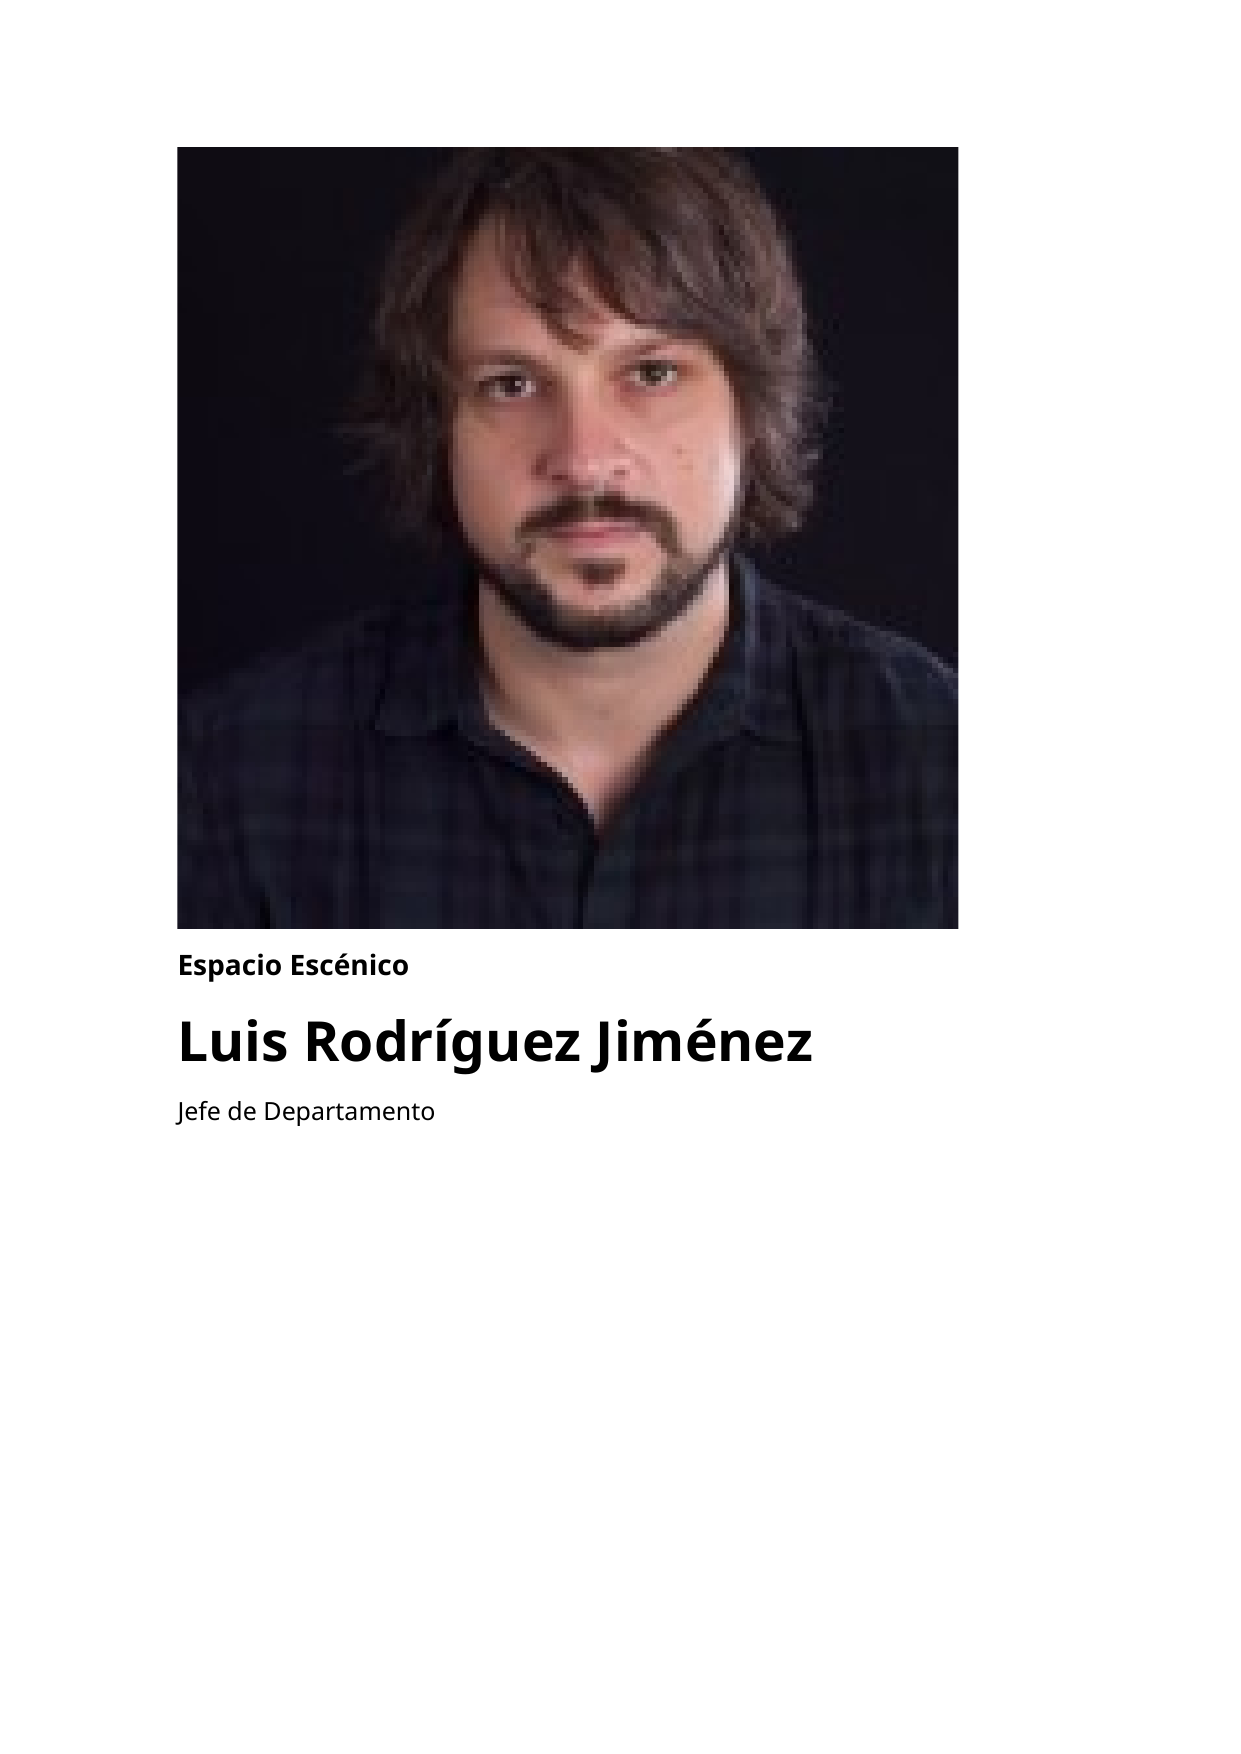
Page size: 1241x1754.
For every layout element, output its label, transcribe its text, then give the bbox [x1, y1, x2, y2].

subtitle Espacio Escénico [177, 946, 1063, 984]
text Jefe de Departamento [177, 1093, 1063, 1127]
subtitle Luis Rodríguez Jiménez [177, 992, 1063, 1078]
